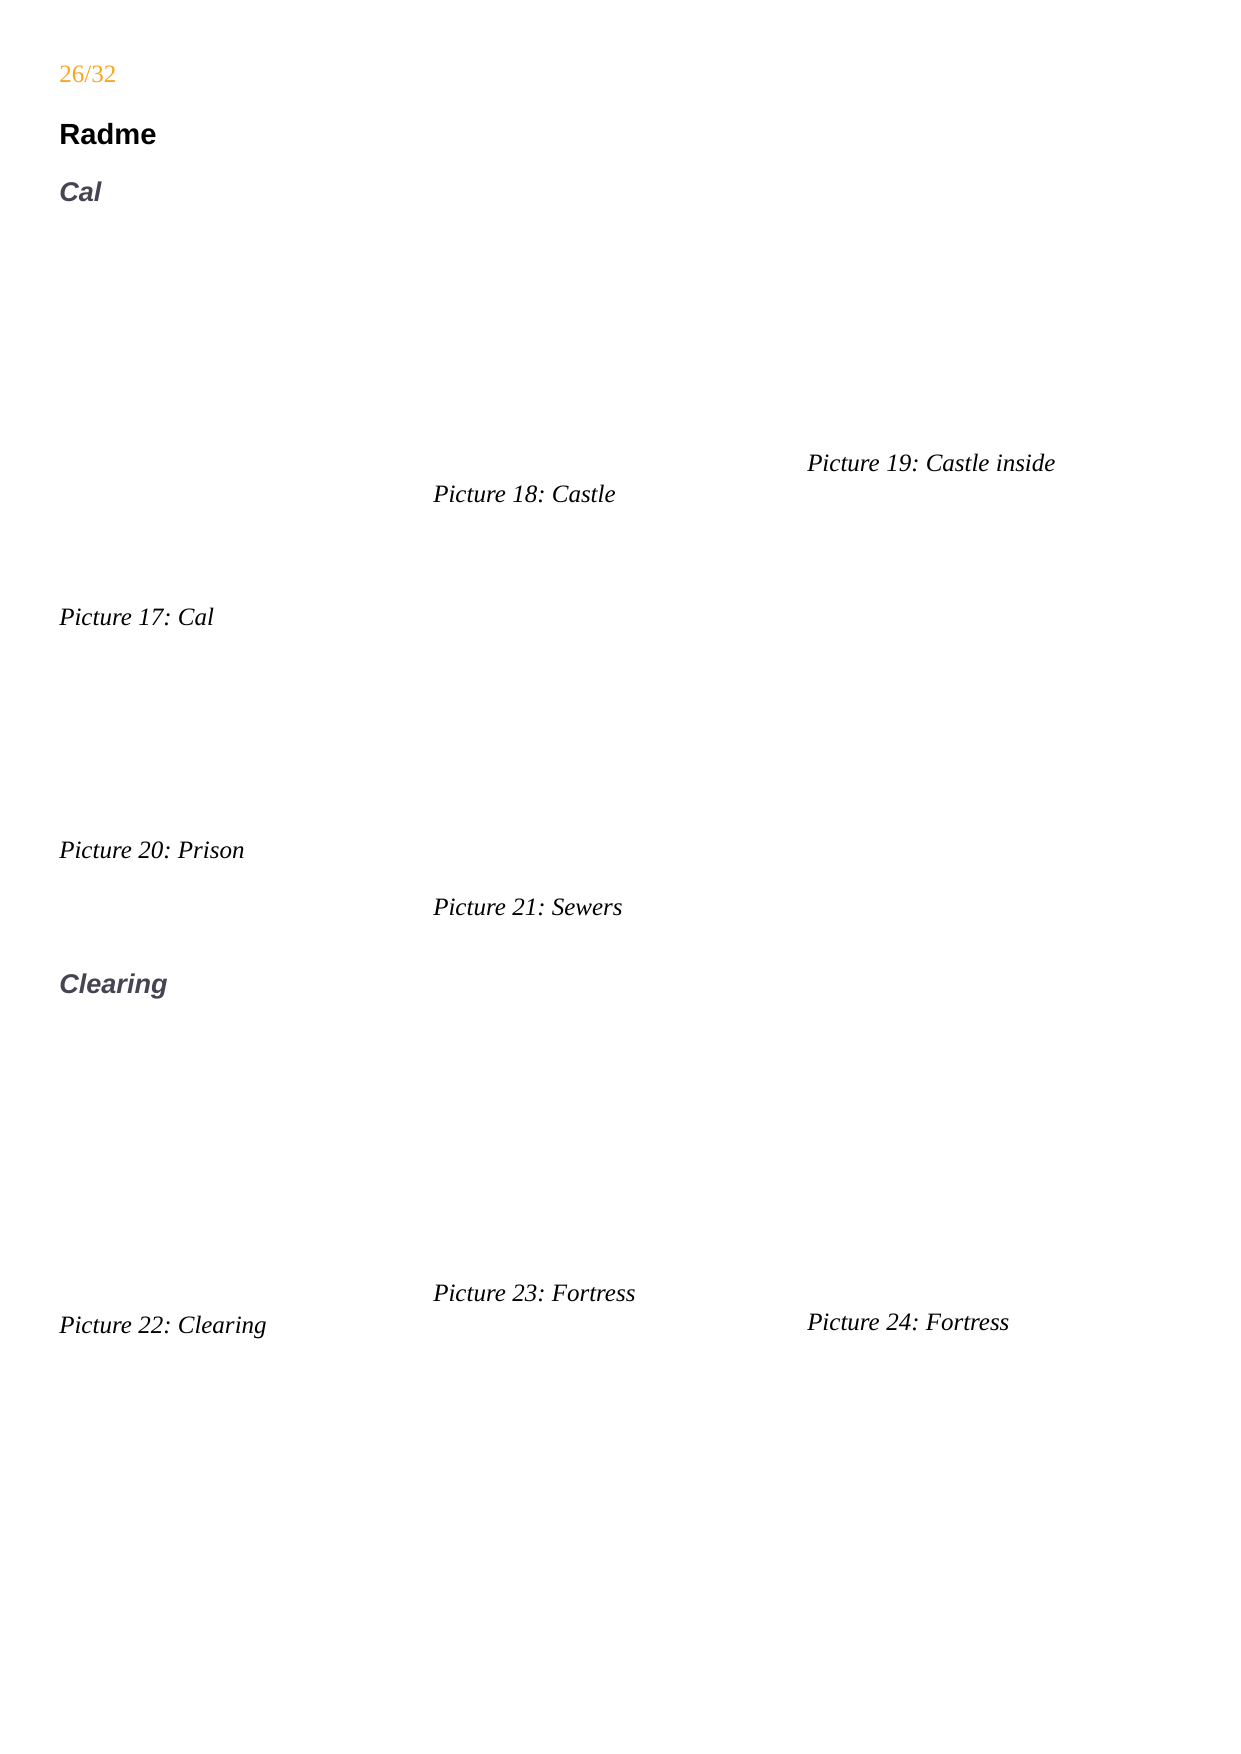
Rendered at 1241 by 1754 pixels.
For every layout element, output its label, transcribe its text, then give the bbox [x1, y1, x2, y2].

table_cell [439, 900, 445, 907]
table_header [439, 487, 445, 494]
table_cell [59, 665, 433, 956]
table_header [65, 610, 71, 617]
table_header [813, 1315, 819, 1322]
table_header [807, 1012, 1181, 1374]
subtitle Cal [59, 176, 1181, 207]
table_header [433, 220, 807, 665]
table_header [439, 1286, 445, 1293]
table_header [59, 1012, 433, 1374]
table_header [59, 220, 433, 665]
table_cell [65, 843, 71, 850]
subtitle Radme [59, 117, 1181, 151]
table_cell [433, 665, 807, 956]
table_header [807, 220, 1181, 665]
table_header [433, 1012, 807, 1374]
table_header [813, 456, 819, 463]
subtitle Clearing [59, 968, 1181, 1000]
table_header [65, 1318, 71, 1325]
table_cell [807, 665, 1181, 956]
